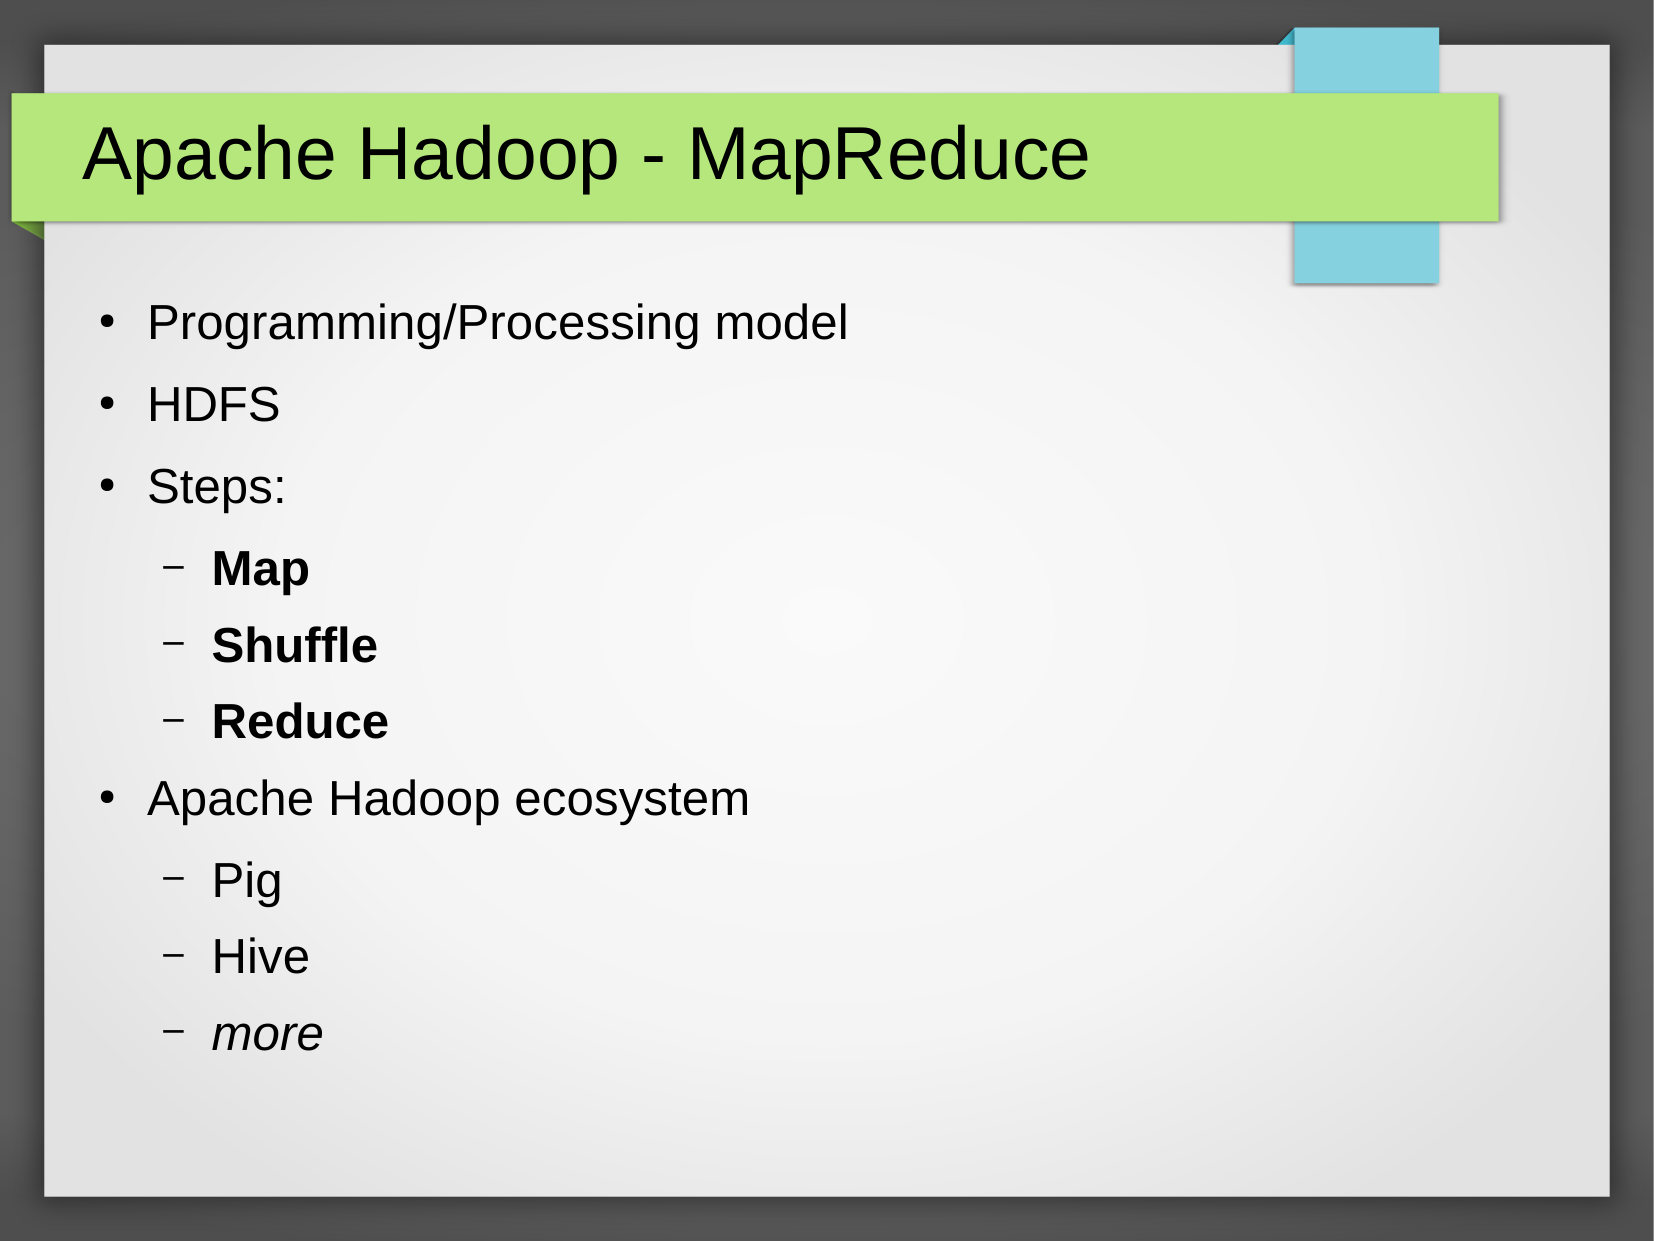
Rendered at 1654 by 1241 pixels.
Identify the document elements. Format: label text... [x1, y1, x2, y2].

picture [0, 0, 1654, 1241]
list Programming/Processing model HDFS Steps: Map Shuffle Reduce Apache Hadoop ecosystem Pig Hive more [82, 295, 1571, 1063]
title Apache Hadoop - MapReduce [82, 94, 1264, 213]
